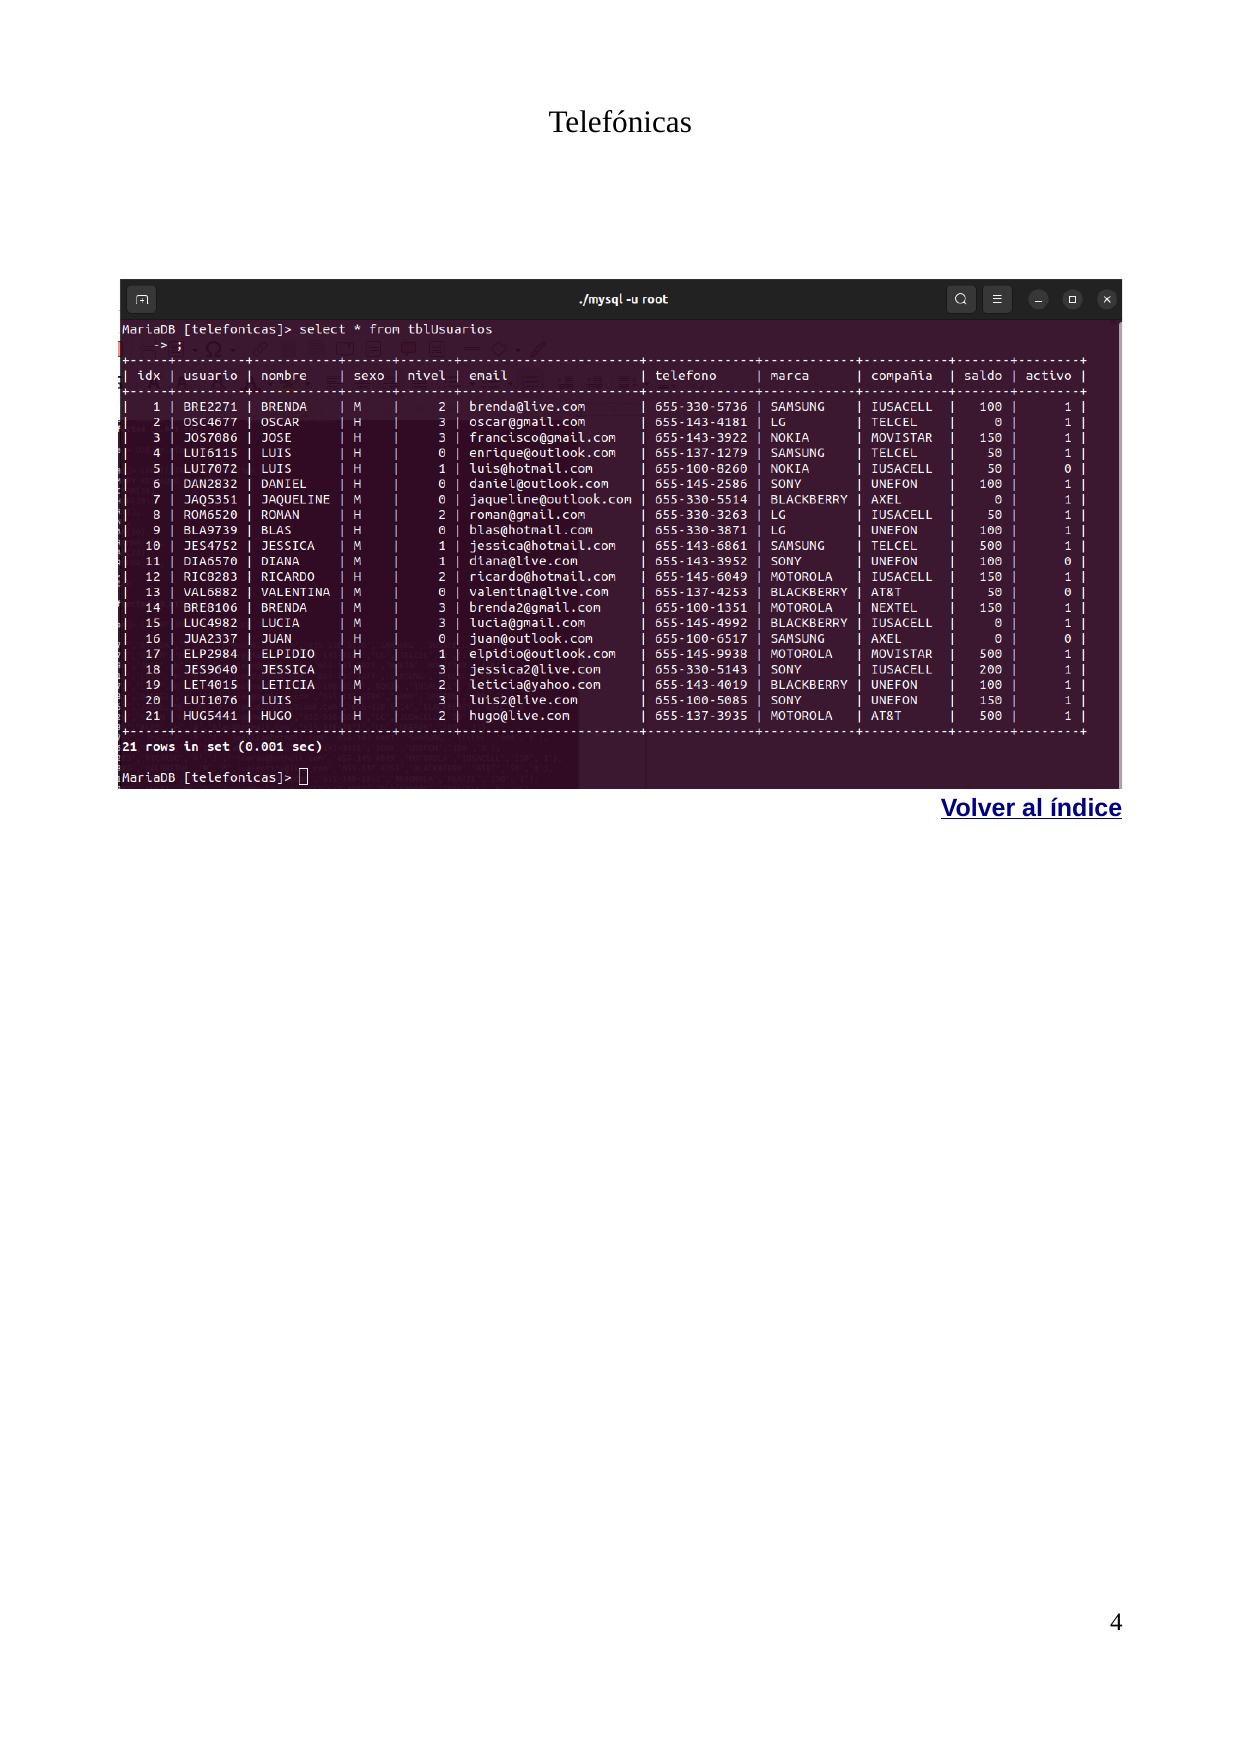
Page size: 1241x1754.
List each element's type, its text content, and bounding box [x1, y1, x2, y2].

picture [118, 279, 1123, 789]
text Volver al índice [118, 789, 1122, 821]
